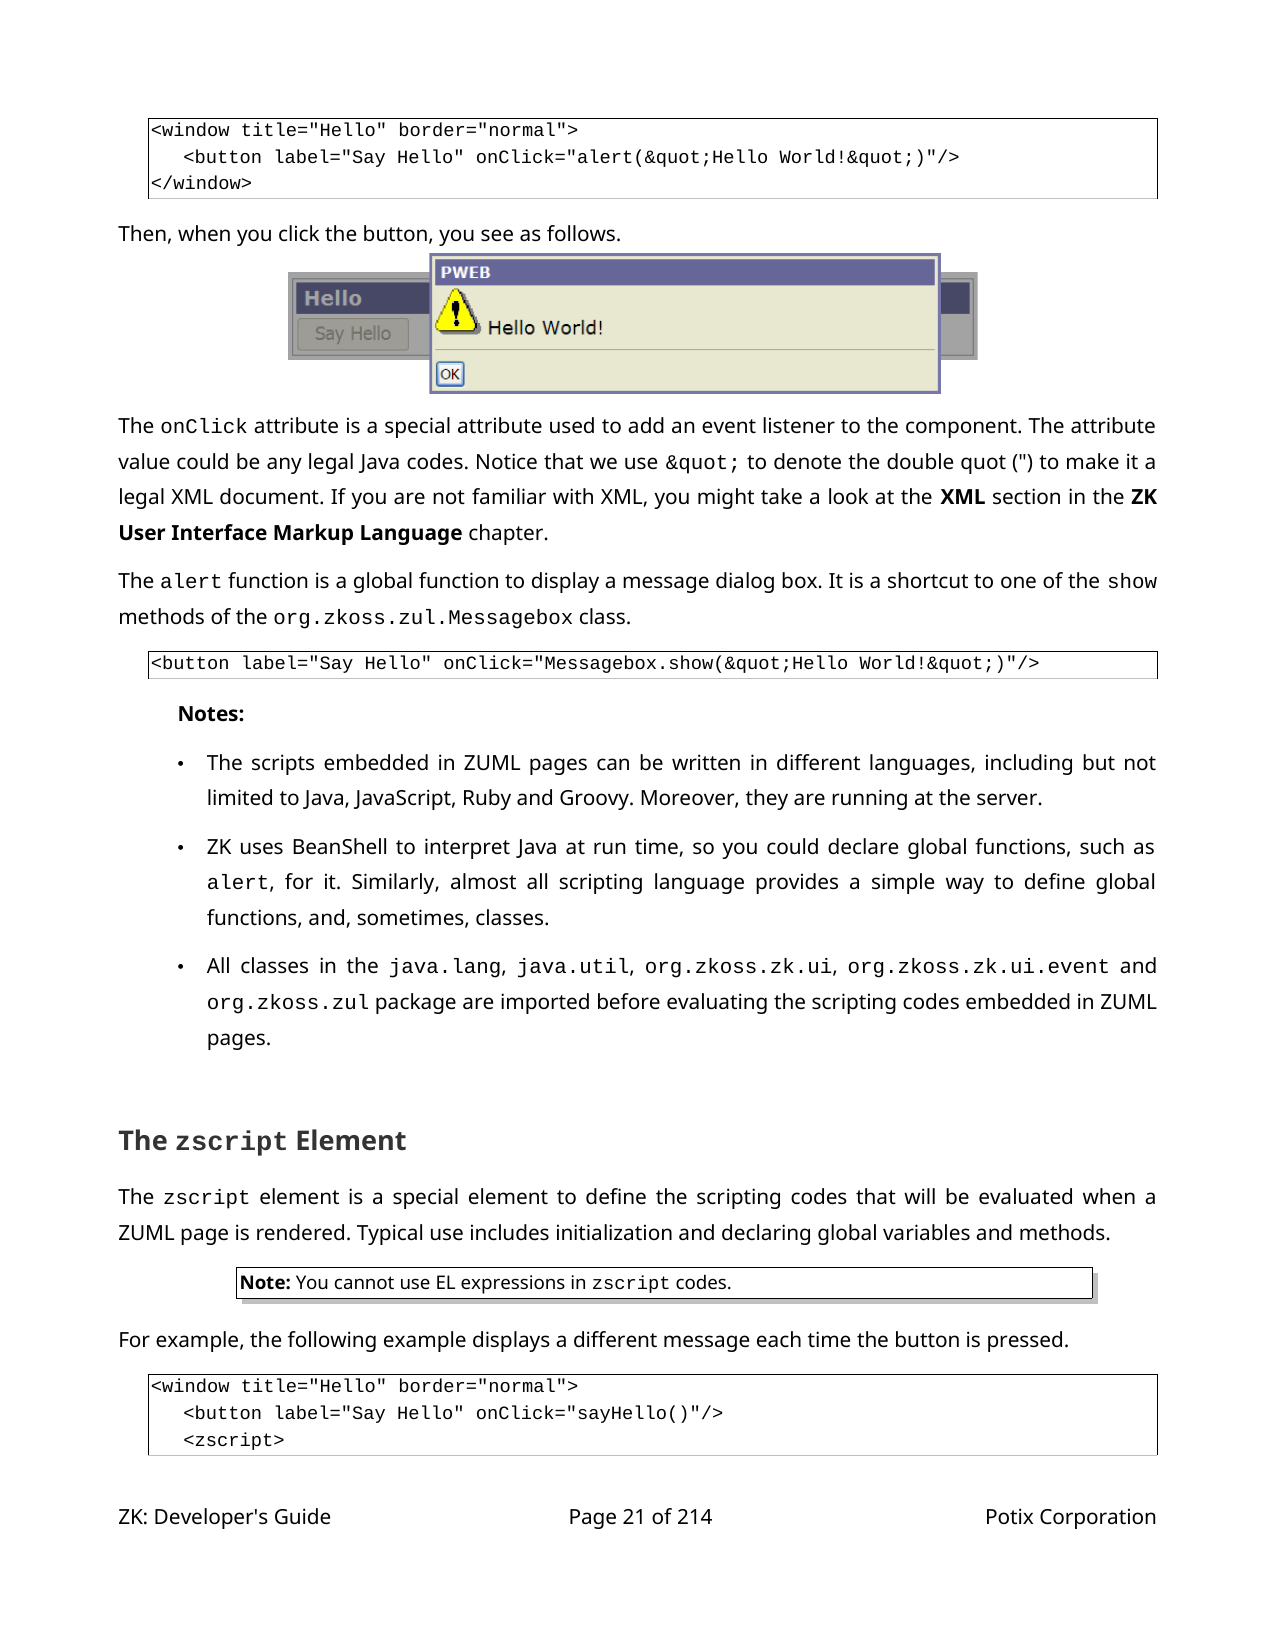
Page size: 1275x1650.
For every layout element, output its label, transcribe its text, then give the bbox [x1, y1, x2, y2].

subtitle The zscript Element [118, 1122, 1157, 1158]
picture [288, 253, 978, 394]
text <zscript> [149, 1428, 1157, 1455]
list The scripts embedded in ZUML pages can be written in different languages, including but not limited to Java, JavaScript, Ruby and Groovy. Moreover, they are running at the server. [177, 748, 1157, 811]
text The alert function is a global function to display a message dialog box. It is a shortcut to one of the show methods of the org.zkoss.zul.Messagebox class. [118, 567, 1157, 631]
text <window title="Hello" border="normal"> [149, 1375, 1157, 1398]
list ZK uses BeanShell to interpret Java at run time, so you could declare global functions, such as alert, for it. Similarly, almost all scripting language provides a simple way to define global functions, and, sometimes, classes. [177, 832, 1157, 931]
text The onClick attribute is a special attribute used to add an event listener to the component. The attribute value could be any legal Java codes. Notice that we use &quot; to denote the double quot (") to make it a legal XML document. If you are not familiar with XML, you might take a look at the XML section in the ZK User Interface Markup Language chapter. [118, 394, 1157, 546]
text <button label="Say Hello" onClick="Messagebox.show(&quot;Hello World!&quot;)"/> [149, 652, 1157, 678]
text <button label="Say Hello" onClick="sayHello()"/> [149, 1401, 1157, 1425]
list All classes in the java.lang, java.util, org.zkoss.zk.ui, org.zkoss.zk.ui.event and org.zkoss.zul package are imported before evaluating the scripting codes embedded in ZUML pages. [177, 952, 1157, 1051]
text Note: You cannot use EL expressions in zscript codes. [237, 1268, 1092, 1298]
text Then, when you click the button, you see as follows. [118, 219, 1157, 247]
text <window title="Hello" border="normal"> <button label="Say Hello" onClick="alert(&quot;Hello World!&quot;)"/> </window> [149, 119, 1157, 198]
text For example, the following example displays a different message each time the button is pressed. [118, 1325, 1157, 1353]
text The zscript element is a special element to define the scripting codes that will be evaluated when a ZUML page is rendered. Typical use includes initialization and declaring global variables and methods. [118, 1182, 1157, 1246]
text Notes: [177, 699, 1157, 727]
